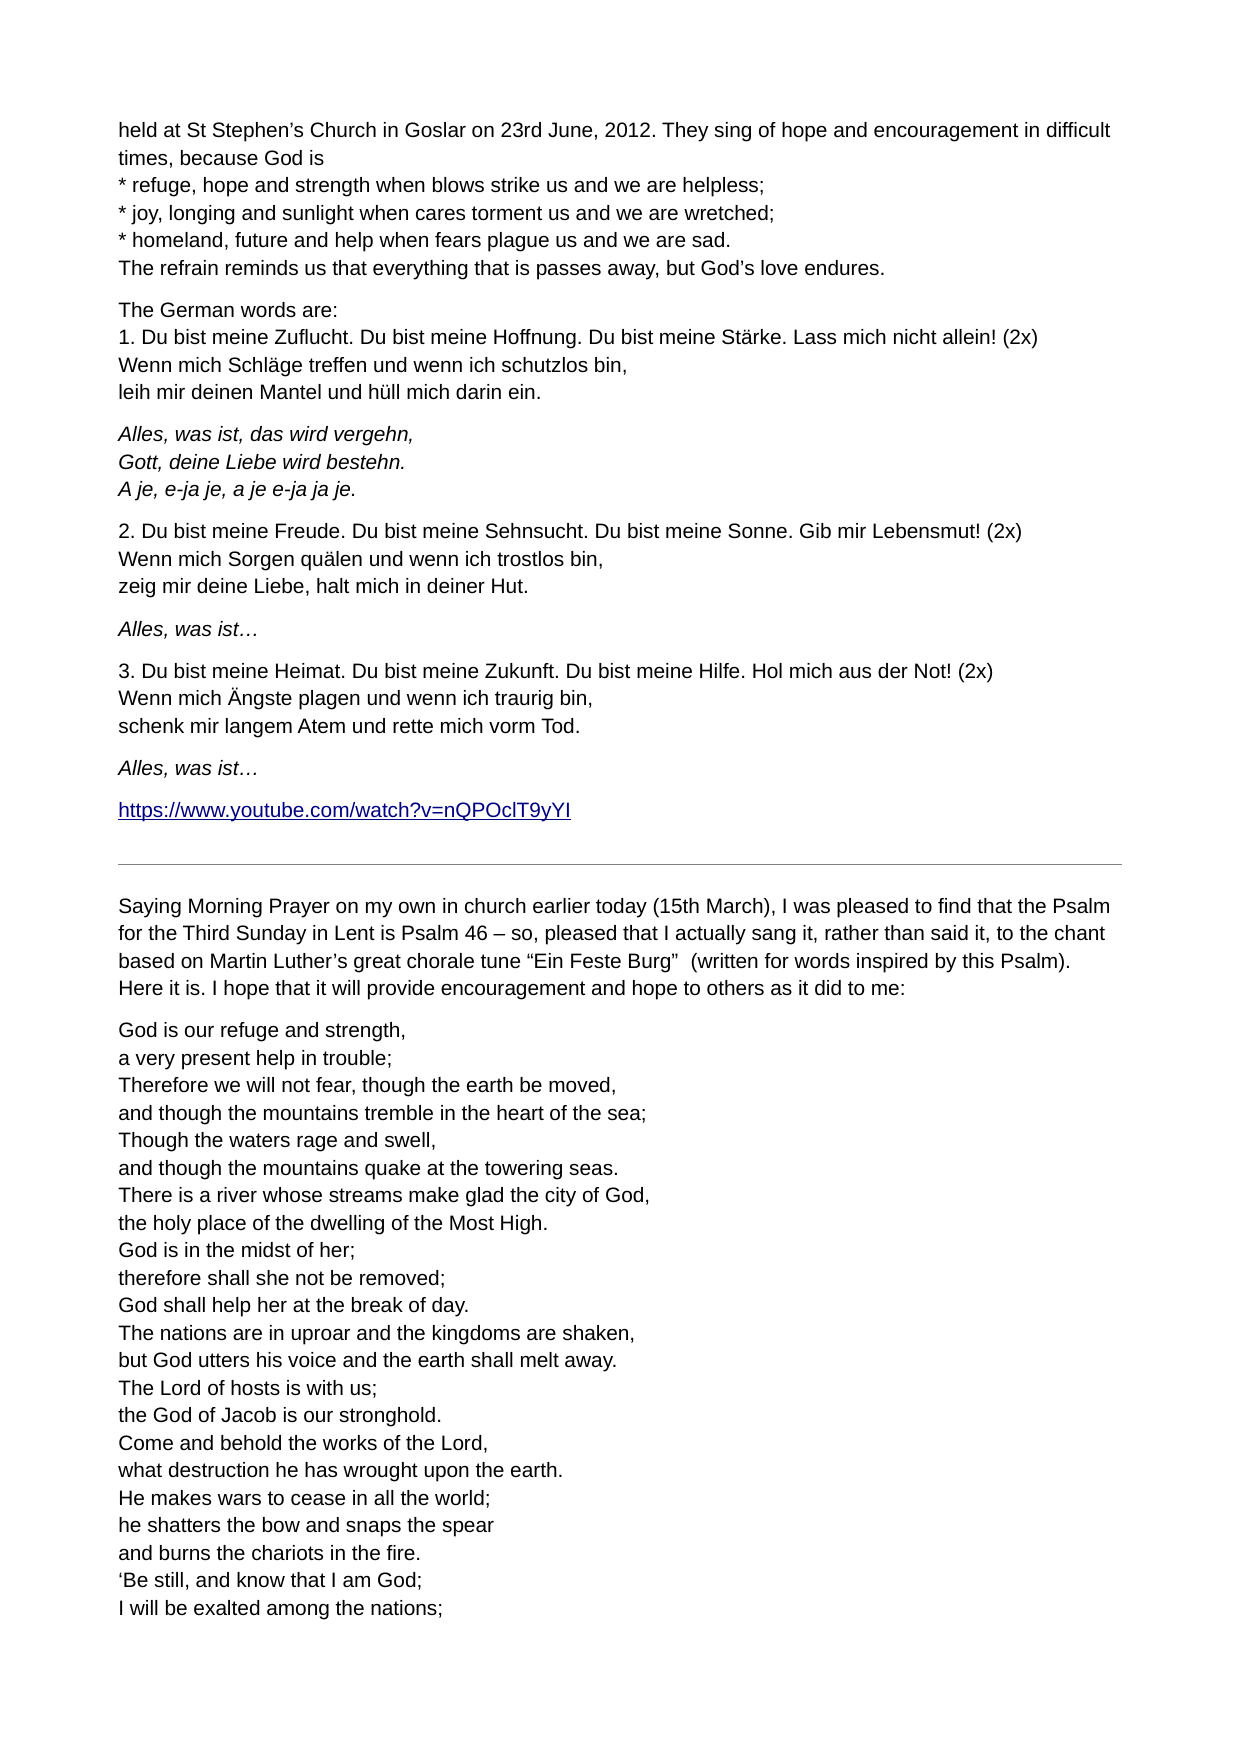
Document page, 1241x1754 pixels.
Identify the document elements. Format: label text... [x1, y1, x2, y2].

text Alles, was ist, das wird vergehn, Gott, deine Liebe wird bestehn. A je, e-ja je, a je e-ja ja je. [118, 422, 1122, 501]
text Alles, was ist… [118, 616, 1122, 640]
text Saying Morning Prayer on my own in church earlier today (15th March), I was pleased to find that the Psalm for the Third Sunday in Lent is Psalm 46 – so, pleased that I actually sang it, rather than said it, to the chant based on Martin Luther’s great chorale tune “Ein Feste Burg” (written for words inspired by this Psalm). Here it is. I hope that it will provide encouragement and hope to others as it did to me: [118, 894, 1122, 1000]
text held at St Stephen’s Church in Goslar on 23rd June, 2012. They sing of hope and encouragement in difficult times, because God is * refuge, hope and strength when blows strike us and we are helpless; * joy, longing and sunlight when cares torment us and we are wretched; * homeland, future and help when fears plague us and we are sad. The refrain reminds us that everything that is passes away, but God’s love endures. [118, 118, 1122, 279]
text 2. Du bist meine Freude. Du bist meine Sehnsucht. Du bist meine Sonne. Gib mir Lebensmut! (2x) Wenn mich Sorgen quälen und wenn ich trostlos bin, zeig mir deine Liebe, halt mich in deiner Hut. [118, 519, 1122, 598]
text https://www.youtube.com/watch?v=nQPOclT9yYI [118, 798, 1122, 822]
text Alles, was ist… [118, 756, 1122, 779]
text God is our refuge and strength, a very present help in trouble; Therefore we will not fear, though the earth be moved, and though the mountains tremble in the heart of the sea; Though the waters rage and swell, and though the mountains quake at the towering seas. There is a river whose streams make glad the city of God, the holy place of the dwelling of the Most High. God is in the midst of her; therefore shall she not be removed; God shall help her at the break of day. The nations are in uproar and the kingdoms are shaken, but God utters his voice and the earth shall melt away. The Lord of hosts is with us; the God of Jacob is our stronghold. Come and behold the works of the Lord, what destruction he has wrought upon the earth. He makes wars to cease in all the world; he shatters the bow and snaps the spear and burns the chariots in the fire. ‘Be still, and know that I am God; I will be exalted among the nations; [118, 1018, 1122, 1620]
text The German words are: 1. Du bist meine Zuflucht. Du bist meine Hoffnung. Du bist meine Stärke. Lass mich nicht allein! (2x) Wenn mich Schläge treffen und wenn ich schutzlos bin, leih mir deinen Mantel und hüll mich darin ein. [118, 298, 1122, 404]
text 3. Du bist meine Heimat. Du bist meine Zukunft. Du bist meine Hilfe. Hol mich aus der Not! (2x) Wenn mich Ängste plagen und wenn ich traurig bin, schenk mir langem Atem und rette mich vorm Tod. [118, 658, 1122, 737]
